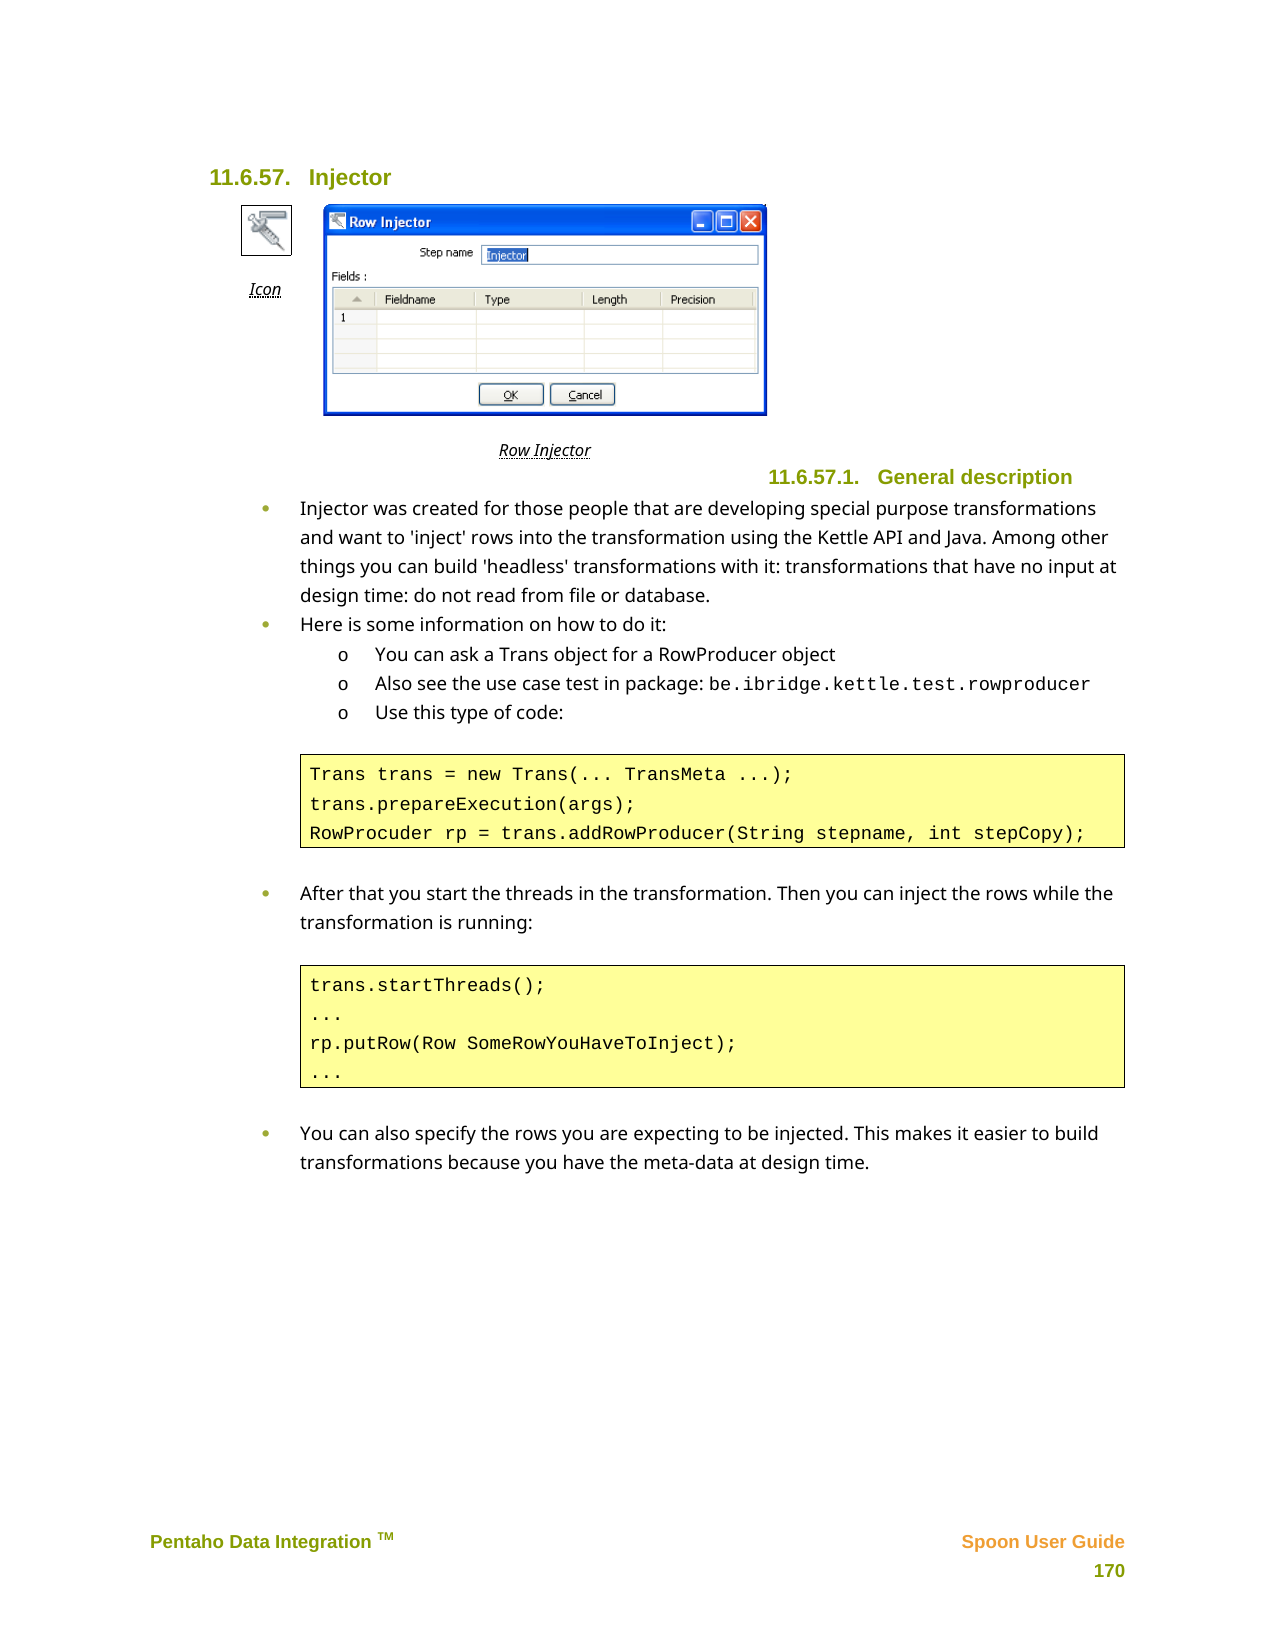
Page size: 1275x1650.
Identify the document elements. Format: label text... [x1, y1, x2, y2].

picture [323, 204, 768, 416]
list Injector was created for those people that are developing special purpose transformations and want to 'inject' rows into the transformation using the Kettle API and Java. Among other things you can build 'headless' transformations with it: transformations that have no input at design time: do not read from file or database. [262, 492, 1125, 608]
text rp.putRow(Row SomeRowYouHaveToInject); [301, 1023, 1124, 1052]
list Here is some information on how to do it: [262, 608, 1125, 638]
text trans.startThreads(); [301, 966, 1124, 994]
text Trans trans = new Trans(... TransMeta ...); [301, 755, 1124, 783]
text trans.prepareExecution(args); [301, 783, 1124, 813]
list Also see the use case test in package: be.ibridge.kettle.test.rowproducer [337, 667, 1125, 696]
text ... [301, 1052, 1124, 1087]
list You can ask a Trans object for a RowProducer object [337, 638, 1125, 667]
text Row Injector [323, 438, 768, 461]
subtitle Injector [209, 157, 1125, 192]
subtitle General description [239, 456, 1125, 491]
text RowProcuder rp = trans.addRowProducer(String stepname, int stepCopy); [301, 813, 1124, 847]
picture [244, 207, 288, 252]
list After that you start the threads in the transformation. Then you can inject the rows while the transformation is running: [262, 877, 1125, 936]
text Icon [240, 277, 292, 300]
list Use this type of code: [337, 696, 1125, 725]
list You can also specify the rows you are expecting to be injected. This makes it easier to build transformations because you have the meta-data at design time. [262, 1117, 1125, 1175]
text ... [301, 994, 1124, 1023]
